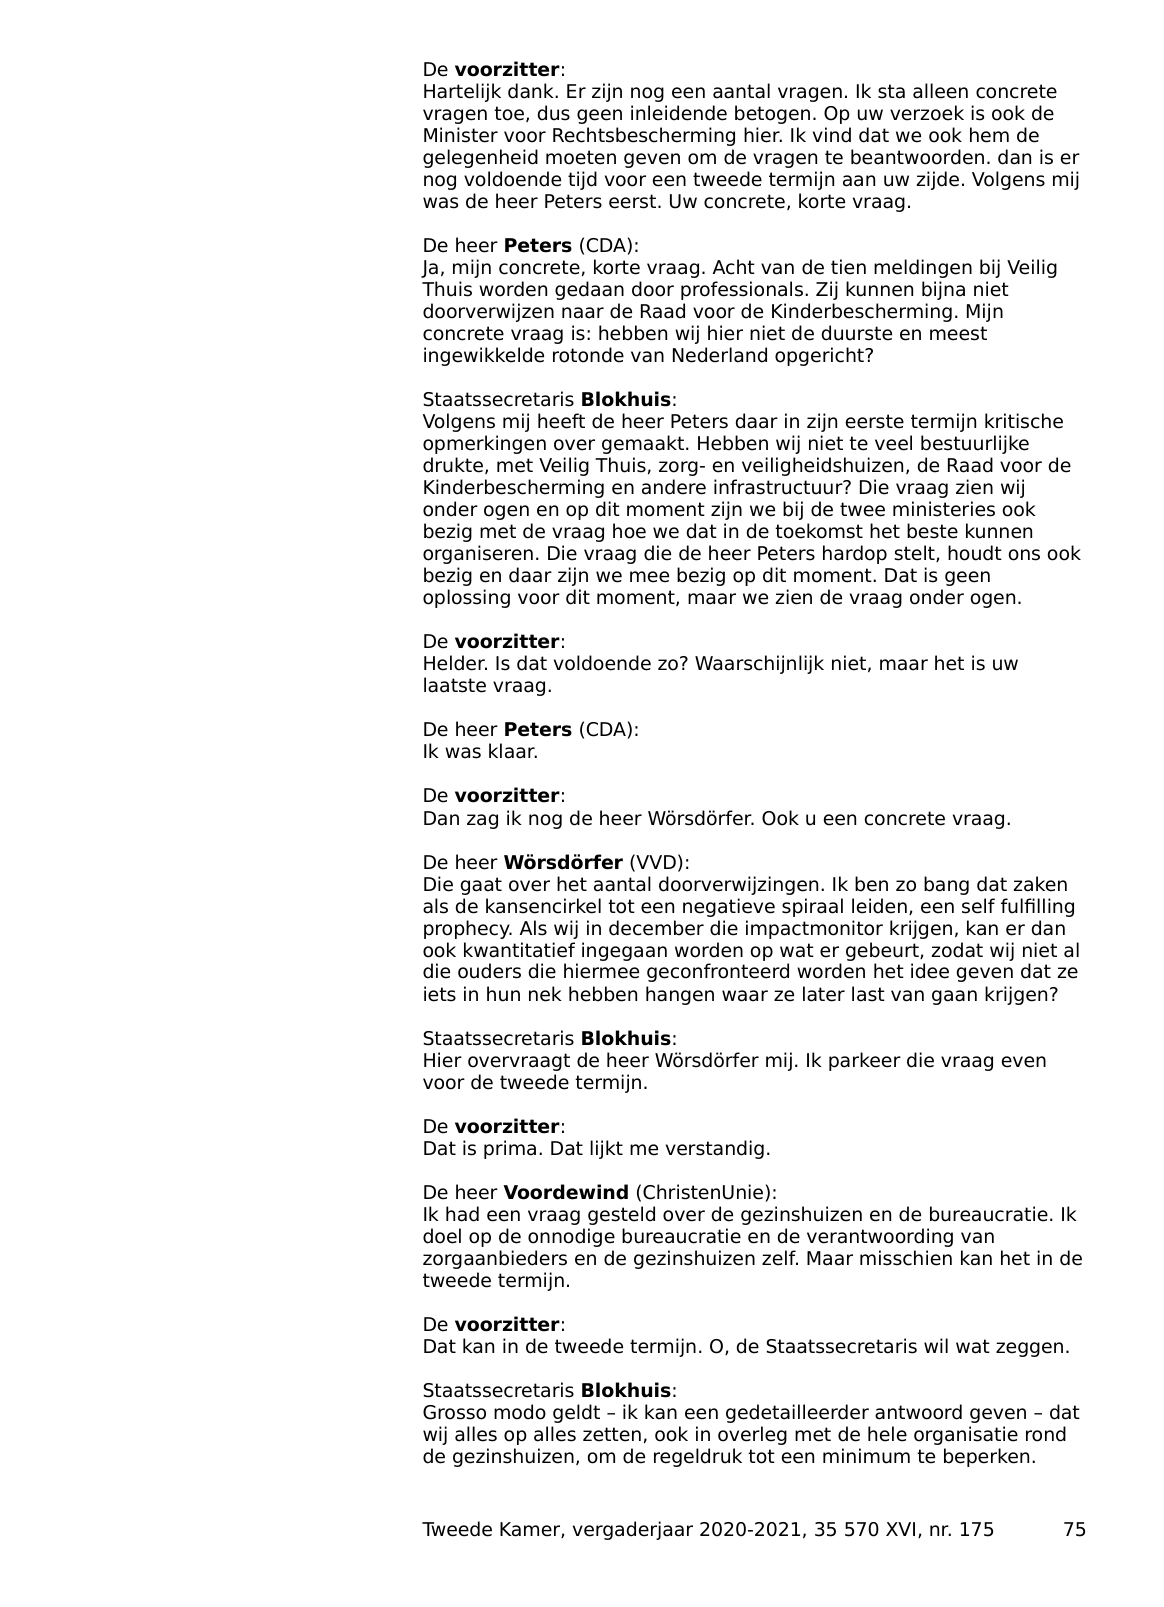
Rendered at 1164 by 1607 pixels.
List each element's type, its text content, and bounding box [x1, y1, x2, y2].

text Dat is prima. Dat lijkt me verstandig. [422, 1138, 1087, 1160]
text De heer Wörsdörfer (VVD): [422, 852, 1087, 873]
text Hartelijk dank. Er zijn nog een aantal vragen. Ik sta alleen concrete vragen toe, dus geen inleidende betogen. Op uw verzoek is ook de Minister voor Rechtsbescherming hier. Ik vind dat we ook hem de gelegenheid moeten geven om de vragen te beantwoorden. dan is er nog voldoende tijd voor een tweede termijn aan uw zijde. Volgens mij was de heer Peters eerst. Uw concrete, korte vraag. [422, 81, 1087, 213]
text De voorzitter: [422, 1314, 1087, 1336]
text Volgens mij heeft de heer Peters daar in zijn eerste termijn kritische opmerkingen over gemaakt. Hebben wij niet te veel bestuurlijke drukte, met Veilig Thuis, zorg- en veiligheidshuizen, de Raad voor de Kinderbescherming en andere infrastructuur? Die vraag zien wij onder ogen en op dit moment zijn we bij de twee ministeries ook bezig met de vraag hoe we dat in de toekomst het beste kunnen organiseren. Die vraag die de heer Peters hardop stelt, houdt ons ook bezig en daar zijn we mee bezig op dit moment. Dat is geen oplossing voor dit moment, maar we zien de vraag onder ogen. [422, 411, 1087, 609]
text De voorzitter: [422, 785, 1087, 807]
text Ik had een vraag gesteld over de gezinshuizen en de bureaucratie. Ik doel op de onnodige bureaucratie en de verantwoording van zorgaanbieders en de gezinshuizen zelf. Maar misschien kan het in de tweede termijn. [422, 1204, 1087, 1292]
text Staatssecretaris Blokhuis: [422, 389, 1087, 411]
text De heer Voordewind (ChristenUnie): [422, 1182, 1087, 1204]
text Ik was klaar. [422, 741, 1087, 763]
text Die gaat over het aantal doorverwijzingen. Ik ben zo bang dat zaken als de kansencirkel tot een negatieve spiraal leiden, een self fulfilling prophecy. Als wij in december die impactmonitor krijgen, kan er dan ook kwantitatief ingegaan worden op wat er gebeurt, zodat wij niet al die ouders die hiermee geconfronteerd worden het idee geven dat ze iets in hun nek hebben hangen waar ze later last van gaan krijgen? [422, 873, 1087, 1005]
text De voorzitter: [422, 631, 1087, 653]
text De heer Peters (CDA): [422, 719, 1087, 741]
text Staatssecretaris Blokhuis: [422, 1380, 1087, 1402]
text De heer Peters (CDA): [422, 235, 1087, 257]
text Ja, mijn concrete, korte vraag. Acht van de tien meldingen bij Veilig Thuis worden gedaan door professionals. Zij kunnen bijna niet doorverwijzen naar de Raad voor de Kinderbescherming. Mijn concrete vraag is: hebben wij hier niet de duurste en meest ingewikkelde rotonde van Nederland opgericht? [422, 257, 1087, 367]
text Helder. Is dat voldoende zo? Waarschijnlijk niet, maar het is uw laatste vraag. [422, 653, 1087, 697]
text Staatssecretaris Blokhuis: [422, 1028, 1087, 1049]
text De voorzitter: [422, 1116, 1087, 1138]
text Dat kan in de tweede termijn. O, de Staatssecretaris wil wat zeggen. [422, 1336, 1087, 1358]
text Dan zag ik nog de heer Wörsdörfer. Ook u een concrete vraag. [422, 807, 1087, 829]
text Grosso modo geldt – ik kan een gedetailleerder antwoord geven – dat wij alles op alles zetten, ook in overleg met de hele organisatie rond de gezinshuizen, om de regeldruk tot een minimum te beperken. [422, 1402, 1087, 1468]
text Hier overvraagt de heer Wörsdörfer mij. Ik parkeer die vraag even voor de tweede termijn. [422, 1049, 1087, 1093]
text De voorzitter: [422, 59, 1087, 81]
